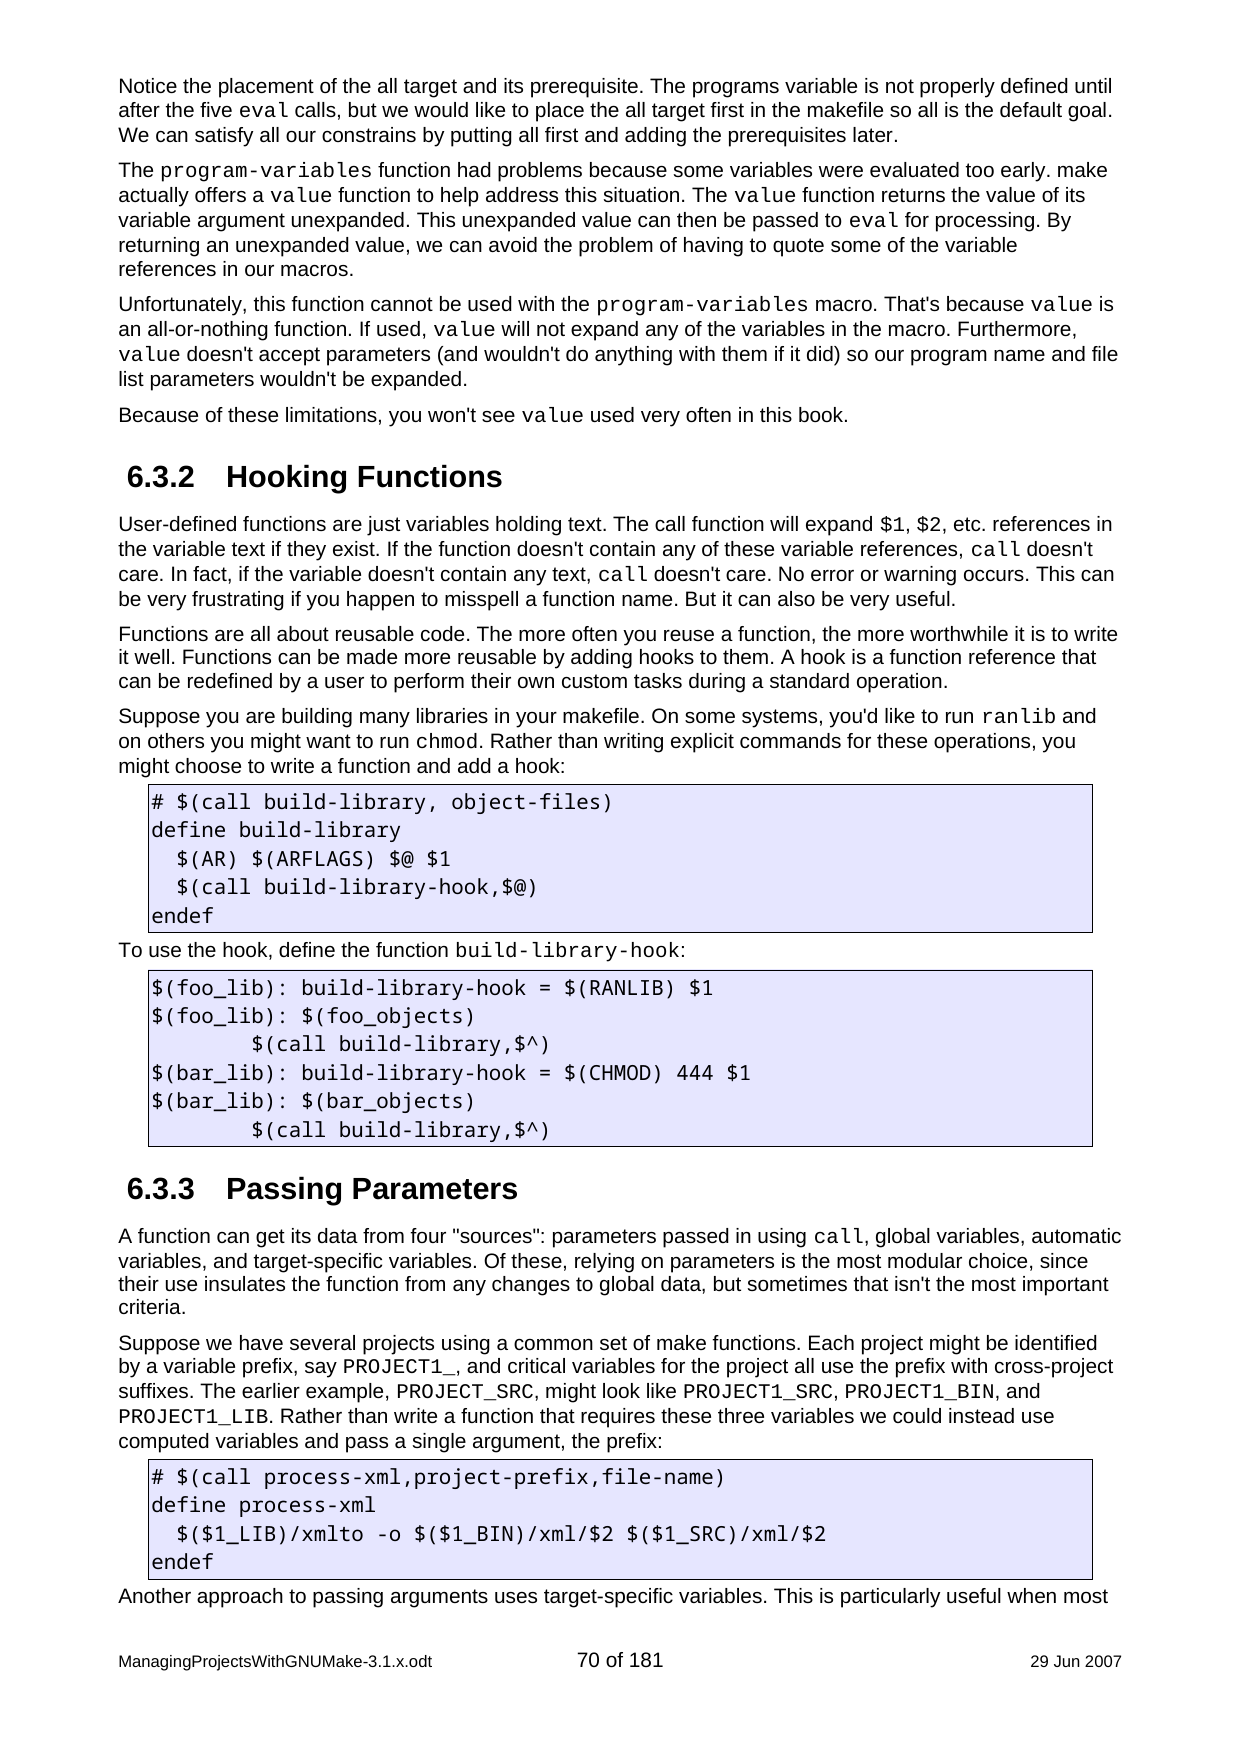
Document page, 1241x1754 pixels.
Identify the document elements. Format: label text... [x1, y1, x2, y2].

text Unfortunately, this function cannot be used with the program-variables macro. That's because value is an all-or-nothing function. If used, value will not expand any of the variables in the macro. Furthermore, value doesn't accept parameters (and wouldn't do anything with them if it did) so our program name and file list parameters wouldn't be expanded. [118, 292, 1122, 391]
text endef [149, 898, 1092, 932]
text A function can get its data from four "sources": parameters passed in using call, global variables, automatic variables, and target-specific variables. Of these, relying on parameters is the most modular choice, since their use insulates the function from any changes to global data, but sometimes that isn't the most important criteria. [118, 1224, 1122, 1319]
text # $(call build-library, object-files) [149, 785, 1092, 812]
text Notice the placement of the all target and its prerequisite. The programs variable is not properly defined until after the five eval calls, but we would like to place the all target first in the makefile so all is the default goal. We can satisfy all our constrains by putting all first and adding the prerequisites later. [118, 75, 1122, 147]
text $(foo_lib): build-library-hook = $(RANLIB) $1 [149, 971, 1092, 998]
text define process-xml [149, 1487, 1092, 1516]
text # $(call process-xml,project-prefix,file-name) [149, 1460, 1092, 1487]
text Another approach to passing arguments uses target-specific variables. This is particularly useful when most [118, 1585, 1122, 1608]
text The program-variables function had problems because some variables were evaluated too early. make actually offers a value function to help address this situation. The value function returns the value of its variable argument unexpanded. This unexpanded value can then be passed to eval for processing. By returning an unexpanded value, we can avoid the problem of having to quote some of the variable references in our macros. [118, 159, 1122, 280]
subtitle Hooking Functions [118, 459, 1122, 493]
text $(bar_lib): build-library-hook = $(CHMOD) 444 $1 [149, 1055, 1092, 1083]
text $(call build-library,$^) [149, 1026, 1092, 1055]
text Because of these limitations, you won't see value used very often in this book. [118, 403, 1122, 428]
text User-defined functions are just variables holding text. The call function will expand $1, $2, etc. references in the variable text if they exist. If the function doesn't contain any of these variable references, call doesn't care. In fact, if the variable doesn't contain any text, call doesn't care. No error or warning occurs. This can be very frustrating if you happen to misspell a function name. But it can also be very useful. [118, 512, 1122, 611]
text endef [149, 1544, 1092, 1579]
text $(foo_lib): $(foo_objects) [149, 998, 1092, 1026]
text define build-library [149, 812, 1092, 841]
text $($1_LIB)/xmlto -o $($1_BIN)/xml/$2 $($1_SRC)/xml/$2 [149, 1516, 1092, 1544]
text $(call build-library,$^) [149, 1112, 1092, 1146]
text Functions are all about reusable code. The more often you reuse a function, the more worthwhile it is to write it well. Functions can be made more reusable by adding hooks to them. A hook is a function reference that can be redefined by a user to perform their own custom tasks during a standard operation. [118, 623, 1122, 692]
text $(AR) $(ARFLAGS) $@ $1 [149, 841, 1092, 869]
text Suppose we have several projects using a common set of make functions. Each project might be identified by a variable prefix, say PROJECT1_, and critical variables for the project all use the prefix with cross-project suffixes. The earlier example, PROJECT_SRC, might look like PROJECT1_SRC, PROJECT1_BIN, and PROJECT1_LIB. Rather than write a function that requires these three variables we could instead use computed variables and pass a single argument, the prefix: [118, 1331, 1122, 1453]
text $(call build-library-hook,$@) [149, 869, 1092, 898]
subtitle Passing Parameters [118, 1171, 1122, 1206]
text To use the hook, define the function build-library-hook: [118, 938, 1122, 963]
text Suppose you are building many libraries in your makefile. On some systems, you'd like to run ranlib and on others you might want to run chmod. Rather than writing explicit commands for these operations, you might choose to write a function and add a hook: [118, 704, 1122, 778]
text $(bar_lib): $(bar_objects) [149, 1083, 1092, 1112]
